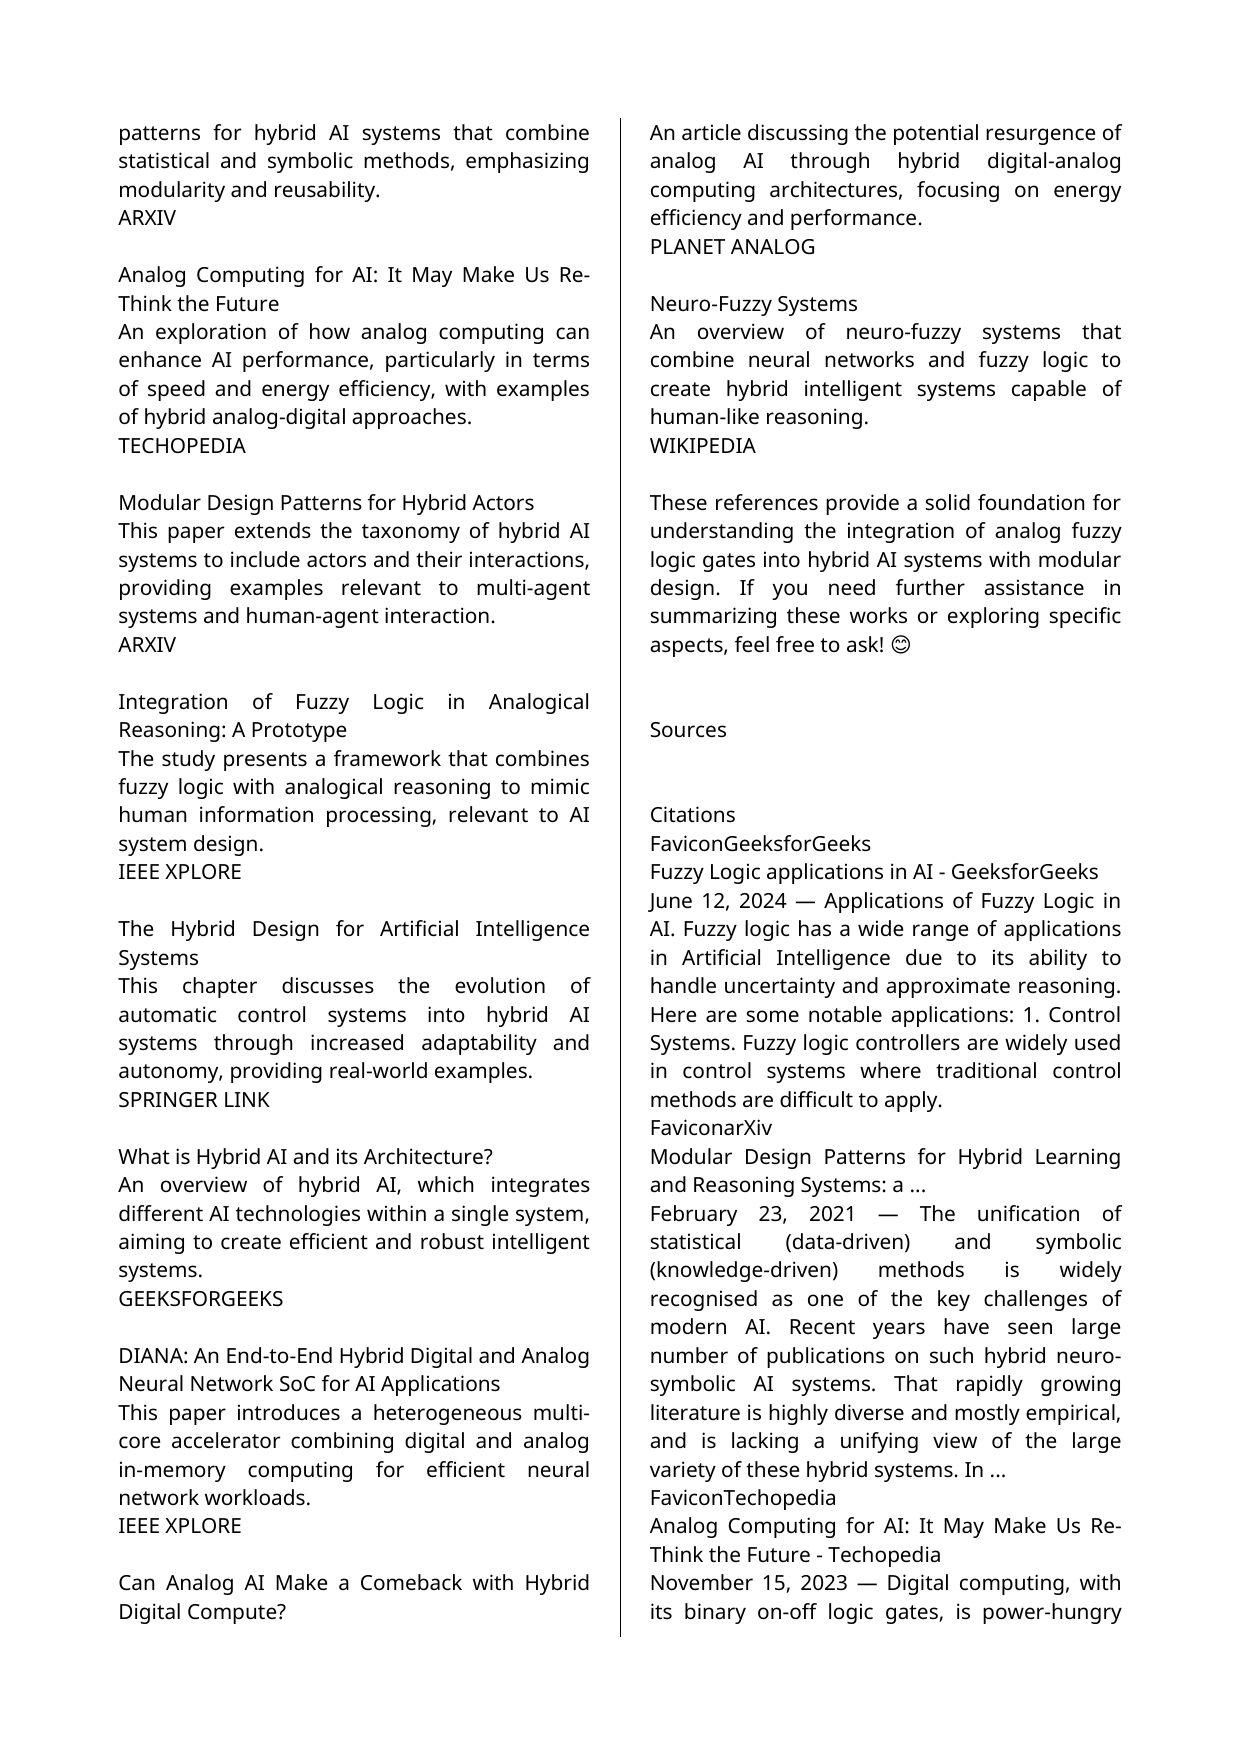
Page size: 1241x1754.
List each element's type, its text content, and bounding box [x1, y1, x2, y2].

text This chapter discusses the evolution of automatic control systems into hybrid AI systems through increased adaptability and autonomy, providing real-world examples. [118, 971, 591, 1085]
text IEEE XPLORE [118, 857, 591, 886]
text An overview of neuro-fuzzy systems that combine neural networks and fuzzy logic to create hybrid intelligent systems capable of human-like reasoning. [649, 317, 1122, 431]
text An exploration of how analog computing can enhance AI performance, particularly in terms of speed and energy efficiency, with examples of hybrid analog-digital approaches. [118, 317, 591, 431]
text These references provide a solid foundation for understanding the integration of analog fuzzy logic gates into hybrid AI systems with modular design. If you need further assistance in summarizing these works or exploring specific aspects, feel free to ask! 😊 [649, 488, 1122, 658]
text Sources [649, 715, 1122, 744]
text Analog Computing for AI: It May Make Us Re-Think the Future - Techopedia [649, 1512, 1122, 1568]
text November 15, 2023 — Digital computing, with its binary on-off logic gates, is power-hungry [649, 1568, 1122, 1625]
text June 12, 2024 — Applications of Fuzzy Logic in AI. Fuzzy logic has a wide range of applications in Artificial Intelligence due to its ability to handle uncertainty and approximate reasoning. Here are some notable applications: 1. Control Systems. Fuzzy logic controllers are widely used in control systems where traditional control methods are difficult to apply. [649, 886, 1122, 1113]
text February 23, 2021 — The unification of statistical (data-driven) and symbolic (knowledge-driven) methods is widely recognised as one of the key challenges of modern AI. Recent years have seen large number of publications on such hybrid neuro-symbolic AI systems. That rapidly growing literature is highly diverse and mostly empirical, and is lacking a unifying view of the large variety of these hybrid systems. In ... [649, 1199, 1122, 1483]
text What is Hybrid AI and its Architecture? [118, 1142, 591, 1170]
text ARXIV [118, 203, 591, 232]
text FaviconGeeksforGeeks [649, 829, 1122, 857]
text The study presents a framework that combines fuzzy logic with analogical reasoning to mimic human information processing, relevant to AI system design. [118, 744, 591, 857]
text Citations [649, 801, 1122, 829]
text This paper extends the taxonomy of hybrid AI systems to include actors and their interactions, providing examples relevant to multi-agent systems and human-agent interaction. [118, 516, 591, 630]
text WIKIPEDIA [649, 431, 1122, 459]
text Modular Design Patterns for Hybrid Learning and Reasoning Systems: a ... [649, 1142, 1122, 1199]
text GEEKSFORGEEKS [118, 1284, 591, 1312]
text TECHOPEDIA [118, 431, 591, 459]
text PLANET ANALOG [649, 232, 1122, 260]
text The Hybrid Design for Artificial Intelligence Systems [118, 914, 591, 971]
text Fuzzy Logic applications in AI - GeeksforGeeks [649, 857, 1122, 886]
text Modular Design Patterns for Hybrid Actors [118, 488, 591, 516]
text SPRINGER LINK [118, 1085, 591, 1113]
text IEEE XPLORE [118, 1512, 591, 1540]
text Integration of Fuzzy Logic in Analogical Reasoning: A Prototype [118, 687, 591, 744]
text FaviconTechopedia [649, 1483, 1122, 1512]
text This paper introduces a heterogeneous multi-core accelerator combining digital and analog in-memory computing for efficient neural network workloads. [118, 1398, 591, 1512]
text Neuro-Fuzzy Systems [649, 289, 1122, 317]
text ARXIV [118, 630, 591, 658]
text Analog Computing for AI: It May Make Us Re-Think the Future [118, 260, 591, 317]
text Can Analog AI Make a Comeback with Hybrid Digital Compute? [118, 1568, 591, 1625]
text An overview of hybrid AI, which integrates different AI technologies within a single system, aiming to create efficient and robust intelligent systems. [118, 1170, 591, 1284]
text patterns for hybrid AI systems that combine statistical and symbolic methods, emphasizing modularity and reusability. [118, 118, 591, 203]
text DIANA: An End-to-End Hybrid Digital and Analog Neural Network SoC for AI Applications [118, 1341, 591, 1398]
text An article discussing the potential resurgence of analog AI through hybrid digital-analog computing architectures, focusing on energy efficiency and performance. [649, 118, 1122, 232]
text FaviconarXiv [649, 1113, 1122, 1142]
